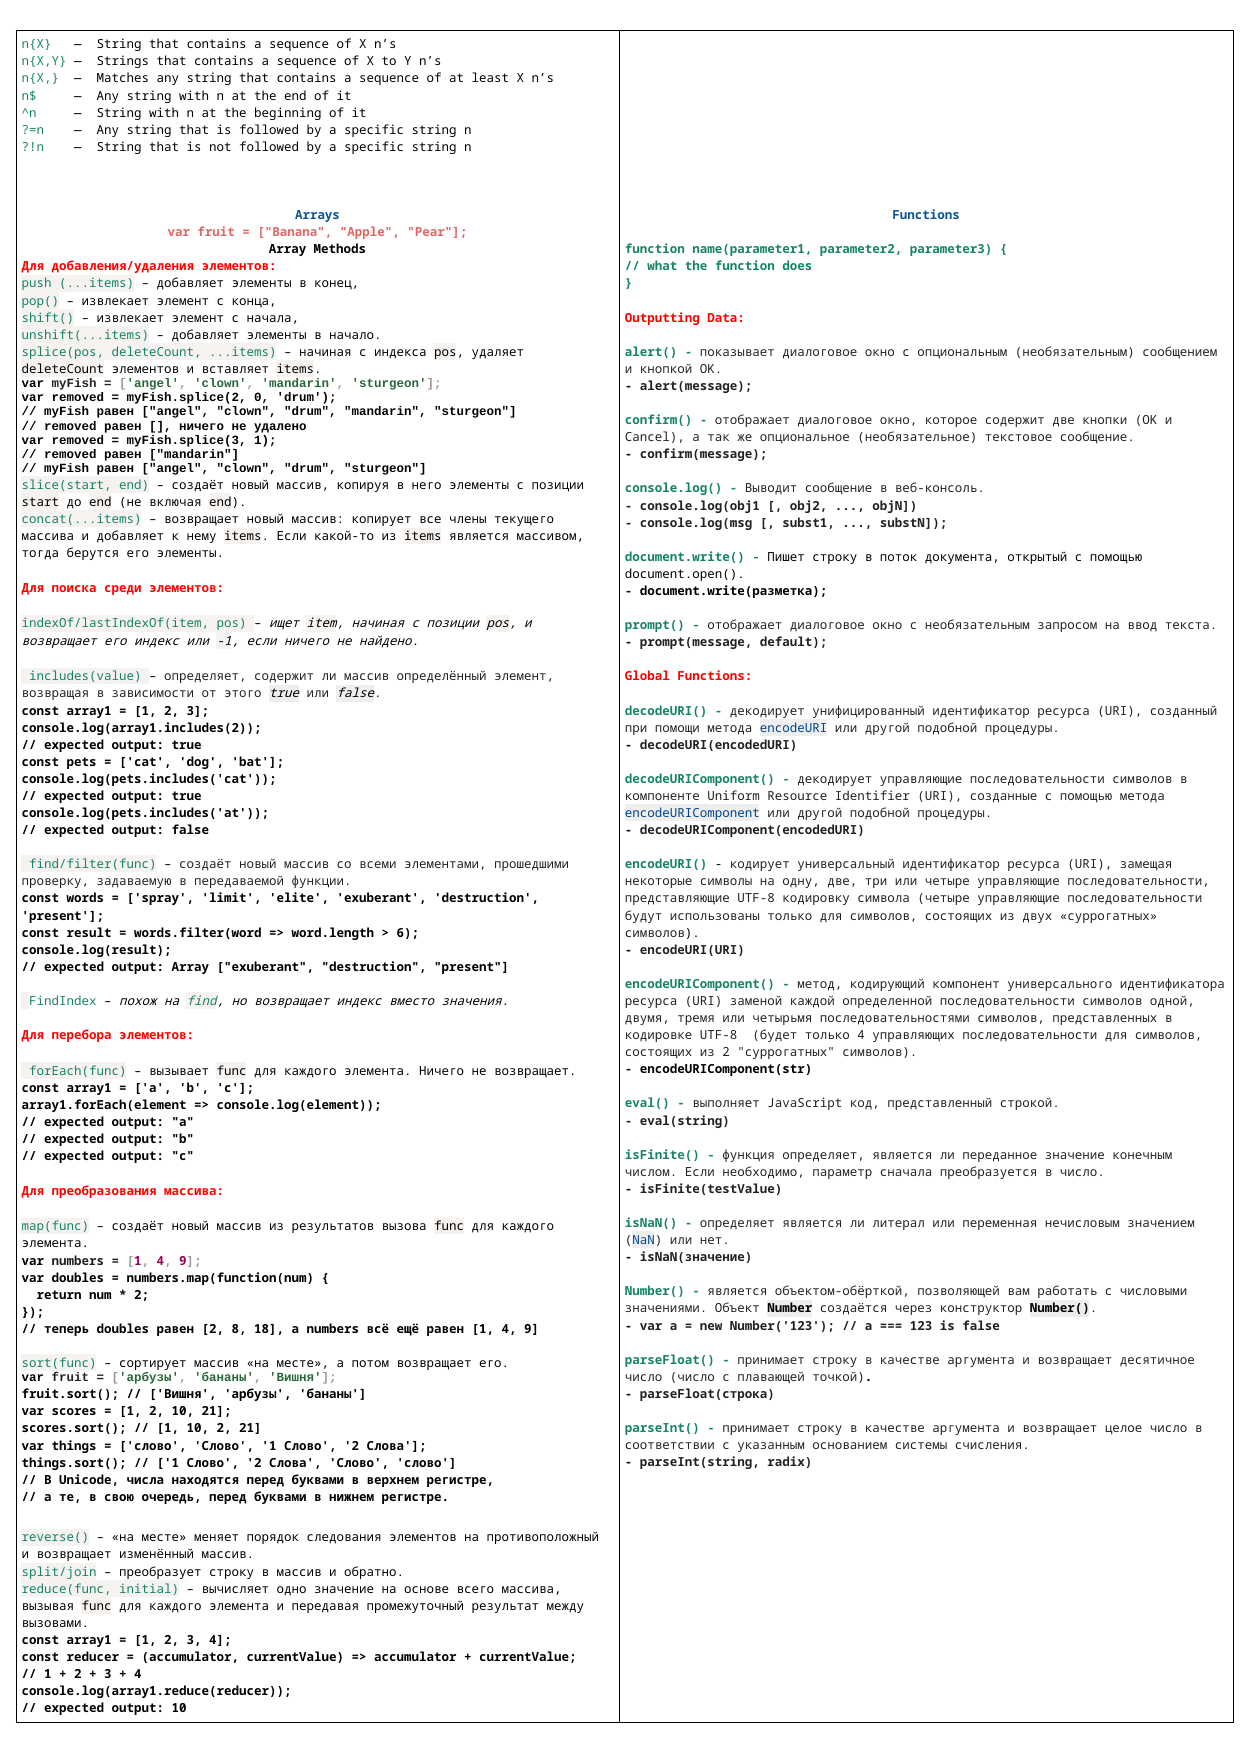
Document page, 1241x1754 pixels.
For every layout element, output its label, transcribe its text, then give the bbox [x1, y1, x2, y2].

table_header Functions function name(parameter1, parameter2, parameter3) { // what the function does } Outputting Data: alert() - показывает диалоговое окно с опциональным (необязательным) сообщением и кнопкой OK. - alert(message); confirm() - отображает диалоговое окно, которое содержит две кнопки (OK и Cancel), а так же опциональное (необязательное) текстовое сообщение. - confirm(message); console.log() - Выводит сообщение в веб-консоль. - console.log(obj1 [, obj2, ..., objN]) - console.log(msg [, subst1, ..., substN]); document.write() - Пишет строку в поток документа, открытый с помощью document.open(). - document.write(разметка); prompt() - отображает диалоговое окно с необязательным запросом на ввод текста. - prompt(message, default); Global Functions: decodeURI() - декодирует унифицированный идентификатор ресурса (URI), созданный при помощи метода encodeURI или другой подобной процедуры. - decodeURI(encodedURI) decodeURIComponent() - декодирует управляющие последовательности символов в компоненте Uniform Resource Identifier (URI), созданные с помощью метода encodeURIComponent или другой подобной процедуры. - decodeURIComponent(encodedURI) encodeURI() - кодирует универсальный идентификатор ресурса (URI), замещая некоторые символы на одну, две, три или четыре управляющие последовательности, представляющие UTF-8 кодировку символа (четыре управляющие последовательности будут использованы только для символов, состоящих из двух «суррогатных» символов). - encodeURI(URI) encodeURIComponent() - метод, кодирующий компонент универсального идентификатора ресурса (URI) заменой каждой определенной последовательности символов одной, двумя, тремя или четырьмя последовательностями символов, представленных в кодировке UTF-8 (будет только 4 управляющих последовательности для символов, состоящих из 2 "суррогатных" символов). - encodeURIComponent(str) eval() - выполняет JavaScript код, представленный строкой. - eval(string) isFinite() - функция определяет, является ли переданное значение конечным числом. Если необходимо, параметр сначала преобразуется в число. - isFinite(testValue) isNaN() - определяет является ли литерал или переменная нечисловым значением (NaN) или нет. - isNaN(значение) Number() - является объектом-обёрткой, позволяющей вам работать с числовыми значениями. Объект Number создаётся через конструктор Number(). - var a = new Number('123'); // a === 123 is false parseFloat() - принимает строку в качестве аргумента и возвращает десятичное число (число с плавающей точкой). - parseFloat(строка) parseInt() - принимает строку в качестве аргумента и возвращает целое число в соответствии с указанным основанием системы счисления. - parseInt(string, radix) [620, 31, 1233, 1722]
table_header n{X} — String that contains a sequence of X n’s n{X,Y} — Strings that contains a sequence of X to Y n’s n{X,} — Matches any string that contains a sequence of at least X n’s n$ — Any string with n at the end of it ^n — String with n at the beginning of it ?=n — Any string that is followed by a specific string n ?!n — String that is not followed by a specific string n Arrays var fruit = ["Banana", "Apple", "Pear"]; Array Methods Для добавления/удаления элементов: push (...items) – добавляет элементы в конец, pop() – извлекает элемент с конца, shift() – извлекает элемент с начала, unshift(...items) – добавляет элементы в начало. splice(pos, deleteCount, ...items) – начиная с индекса pos, удаляет deleteCount элементов и вставляет items. var myFish = ['angel', 'clown', 'mandarin', 'sturgeon']; var removed = myFish.splice(2, 0, 'drum'); // myFish равен ["angel", "clown", "drum", "mandarin", "sturgeon"] // removed равен [], ничего не удалено var removed = myFish.splice(3, 1); // removed равен ["mandarin"] // myFish равен ["angel", "clown", "drum", "sturgeon"] slice(start, end) – создаёт новый массив, копируя в него элементы с позиции start до end (не включая end). concat(...items) – возвращает новый массив: копирует все члены текущего массива и добавляет к нему items. Если какой-то из items является массивом, тогда берутся его элементы. Для поиска среди элементов: indexOf/lastIndexOf(item, pos) – ищет item, начиная с позиции pos, и возвращает его индекс или -1, если ничего не найдено. includes(value) – определяет, содержит ли массив определённый элемент, возвращая в зависимости от этого true или false. const array1 = [1, 2, 3]; console.log(array1.includes(2)); // expected output: true const pets = ['cat', 'dog', 'bat']; console.log(pets.includes('cat')); // expected output: true console.log(pets.includes('at')); // expected output: false find/filter(func) – создаёт новый массив со всеми элементами, прошедшими проверку, задаваемую в передаваемой функции. const words = ['spray', 'limit', 'elite', 'exuberant', 'destruction', 'present']; const result = words.filter(word => word.length > 6); console.log(result); // expected output: Array ["exuberant", "destruction", "present"] FindIndex – похож на find, но возвращает индекс вместо значения. Для перебора элементов: forEach(func) – вызывает func для каждого элемента. Ничего не возвращает. const array1 = ['a', 'b', 'c']; array1.forEach(element => console.log(element)); // expected output: "a" // expected output: "b" // expected output: "c" Для преобразования массива: map(func) – создаёт новый массив из результатов вызова func для каждого элемента. var numbers = [1, 4, 9]; var doubles = numbers.map(function(num) { return num * 2; }); // теперь doubles равен [2, 8, 18], а numbers всё ещё равен [1, 4, 9] sort(func) – сортирует массив «на месте», а потом возвращает его. var fruit = ['арбузы', 'бананы', 'Вишня']; fruit.sort(); // ['Вишня', 'арбузы', 'бананы'] var scores = [1, 2, 10, 21]; scores.sort(); // [1, 10, 2, 21] var things = ['слово', 'Слово', '1 Слово', '2 Слова']; things.sort(); // ['1 Слово', '2 Слова', 'Слово', 'слово'] // В Unicode, числа находятся перед буквами в верхнем регистре, // а те, в свою очередь, перед буквами в нижнем регистре. reverse() – «на месте» меняет порядок следования элементов на противоположный и возвращает изменённый массив. split/join – преобразует строку в массив и обратно. reduce(func, initial) – вычисляет одно значение на основе всего массива, вызывая func для каждого элемента и передавая промежуточный результат между вызовами. const array1 = [1, 2, 3, 4]; const reducer = (accumulator, currentValue) => accumulator + currentValue; // 1 + 2 + 3 + 4 console.log(array1.reduce(reducer)); // expected output: 10 [17, 31, 619, 1722]
